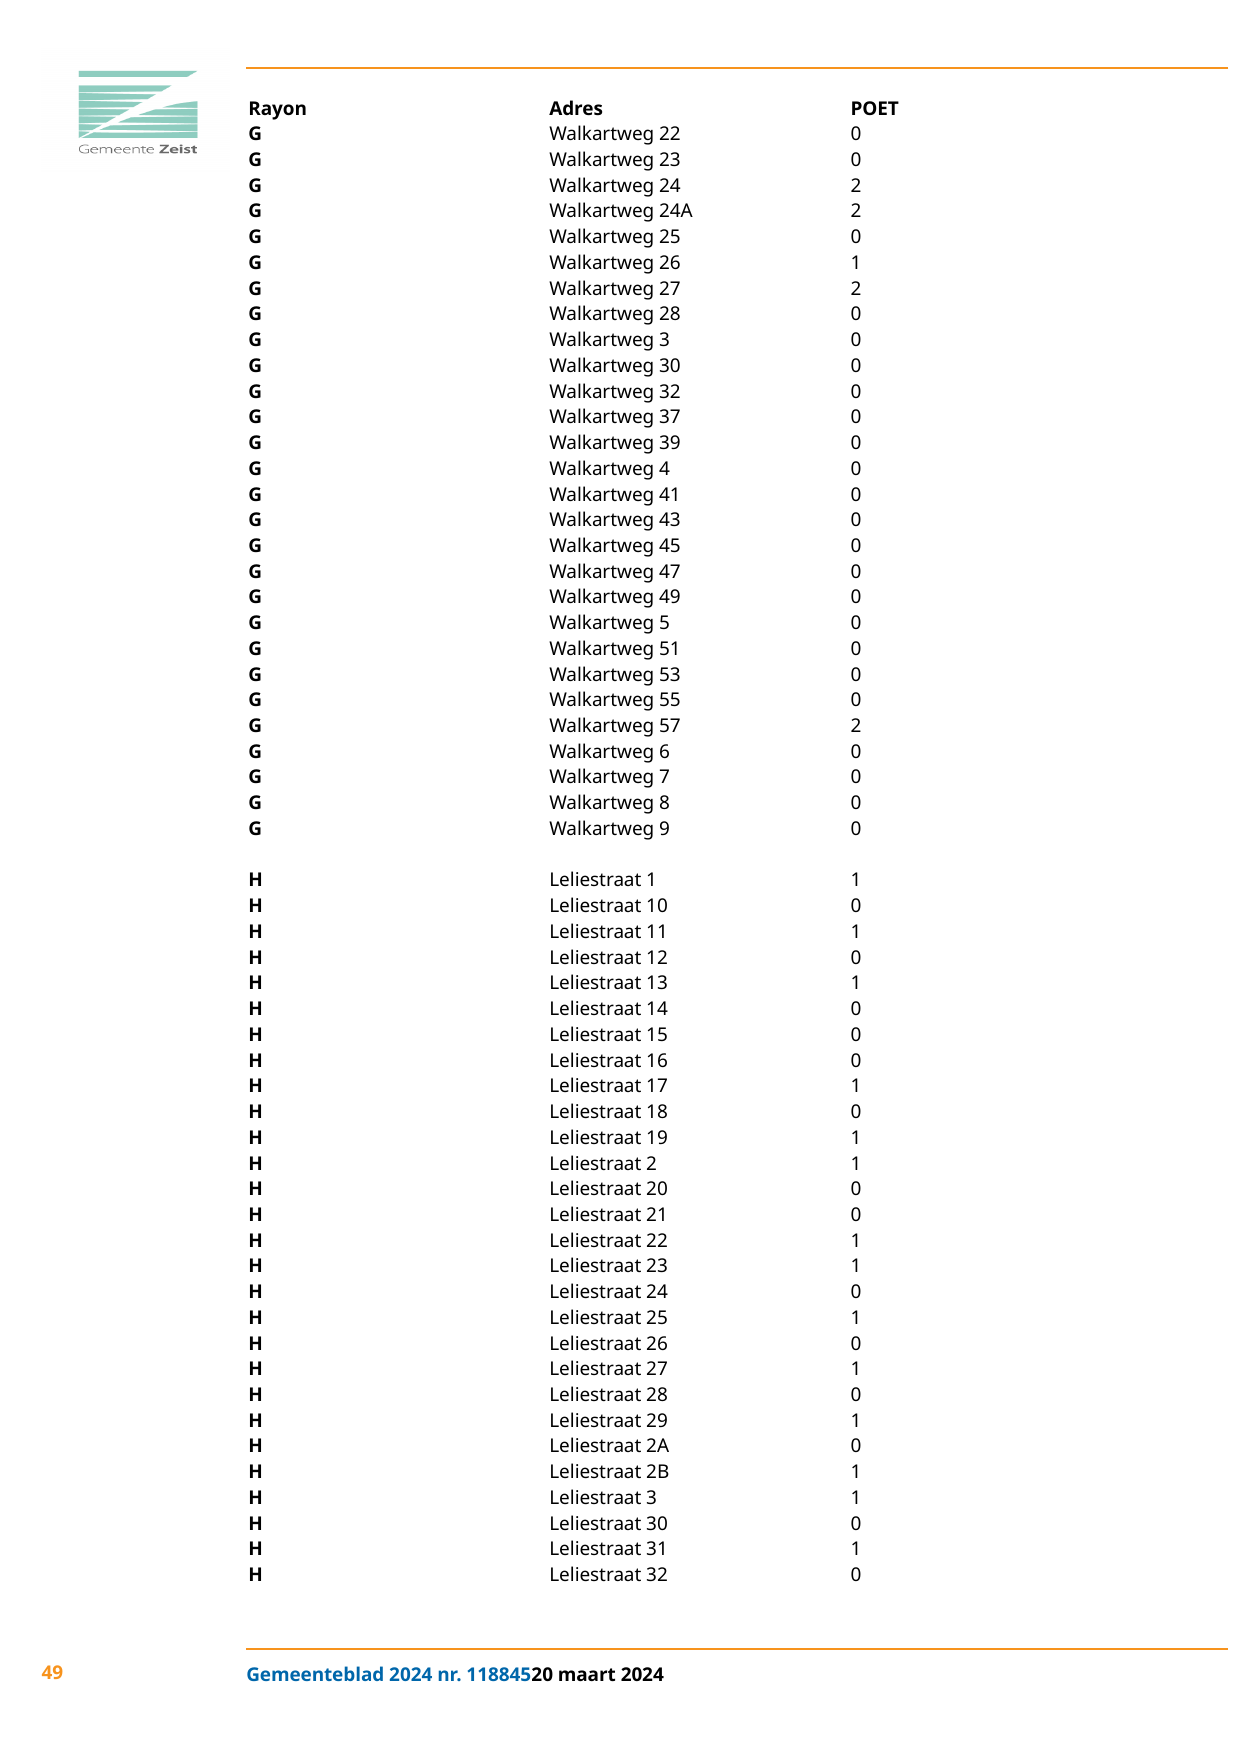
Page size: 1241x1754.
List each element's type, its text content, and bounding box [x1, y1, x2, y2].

table_cell Leliestraat 24 [549, 1278, 850, 1304]
table_cell Walkartweg 32 [549, 378, 850, 403]
table_cell G [248, 506, 549, 532]
table_cell Leliestraat 29 [549, 1407, 850, 1433]
table_cell H [248, 867, 549, 892]
table_cell Walkartweg 43 [549, 506, 850, 532]
table_cell Walkartweg 47 [549, 558, 850, 584]
table_cell Walkartweg 23 [549, 146, 850, 172]
table_cell 0 [850, 1047, 1152, 1072]
table_cell Leliestraat 2 [549, 1150, 850, 1175]
table_cell H [248, 1278, 549, 1304]
table_cell Walkartweg 30 [549, 352, 850, 378]
table_cell H [248, 893, 549, 918]
table_cell H [248, 1561, 549, 1587]
table_cell Walkartweg 22 [549, 121, 850, 146]
table_cell H [248, 1047, 549, 1072]
table_cell Leliestraat 30 [549, 1510, 850, 1536]
picture [41, 47, 231, 172]
table_cell 1 [850, 1484, 1152, 1510]
table_cell Leliestraat 18 [549, 1098, 850, 1124]
table_cell 1 [850, 1124, 1152, 1150]
table_cell G [248, 764, 549, 789]
table_cell 0 [850, 378, 1152, 403]
table_cell 0 [850, 455, 1152, 481]
table_cell H [248, 1381, 549, 1407]
table_cell H [248, 1124, 549, 1150]
table_cell G [248, 609, 549, 635]
table_cell Leliestraat 10 [549, 893, 850, 918]
table_cell 0 [850, 738, 1152, 764]
table_cell H [248, 1098, 549, 1124]
table_cell 2 [850, 198, 1152, 223]
table_cell 0 [850, 1175, 1152, 1201]
table_cell 0 [850, 121, 1152, 146]
table_cell Walkartweg 55 [549, 687, 850, 712]
table_cell G [248, 712, 549, 738]
table_cell Walkartweg 41 [549, 481, 850, 506]
table_cell G [248, 301, 549, 326]
table_cell Leliestraat 16 [549, 1047, 850, 1072]
table_cell Leliestraat 25 [549, 1304, 850, 1330]
table_cell G [248, 172, 549, 198]
table_cell 1 [850, 1536, 1152, 1561]
table_cell 0 [850, 815, 1152, 841]
table_cell G [248, 790, 549, 815]
table_cell G [248, 249, 549, 275]
table_cell 0 [850, 995, 1152, 1021]
table_cell Walkartweg 9 [549, 815, 850, 841]
table_cell Walkartweg 45 [549, 532, 850, 558]
table_cell 0 [850, 790, 1152, 815]
table_cell 0 [850, 301, 1152, 326]
table_cell Walkartweg 28 [549, 301, 850, 326]
table_cell 0 [850, 893, 1152, 918]
table_cell G [248, 558, 549, 584]
table_cell Leliestraat 20 [549, 1175, 850, 1201]
table_cell H [248, 1201, 549, 1227]
table_cell Leliestraat 28 [549, 1381, 850, 1407]
table_cell 0 [850, 635, 1152, 661]
table_cell Leliestraat 12 [549, 944, 850, 969]
table_cell Leliestraat 2B [549, 1459, 850, 1484]
table_cell Walkartweg 51 [549, 635, 850, 661]
table_cell H [248, 944, 549, 969]
table_cell 0 [850, 609, 1152, 635]
table_cell H [248, 995, 549, 1021]
table_cell 1 [850, 1356, 1152, 1381]
table_cell Leliestraat 15 [549, 1021, 850, 1047]
table_cell Walkartweg 53 [549, 661, 850, 687]
table_header Adres [549, 95, 850, 121]
table_cell G [248, 738, 549, 764]
table_cell 0 [850, 326, 1152, 352]
table_cell 1 [850, 249, 1152, 275]
table_cell 0 [850, 764, 1152, 789]
table_cell 2 [850, 712, 1152, 738]
table_cell 0 [850, 1330, 1152, 1356]
table_cell Leliestraat 3 [549, 1484, 850, 1510]
table_cell H [248, 1021, 549, 1047]
table_cell 1 [850, 1073, 1152, 1098]
table_cell [850, 841, 1152, 867]
table_cell H [248, 918, 549, 944]
table_cell 0 [850, 1021, 1152, 1047]
table_header Rayon [248, 95, 549, 121]
table_cell 0 [850, 687, 1152, 712]
table_cell 0 [850, 558, 1152, 584]
table_cell G [248, 326, 549, 352]
table_cell Walkartweg 39 [549, 429, 850, 455]
table_cell 0 [850, 481, 1152, 506]
table_cell Leliestraat 17 [549, 1073, 850, 1098]
table_cell H [248, 1433, 549, 1458]
table_cell Walkartweg 6 [549, 738, 850, 764]
table_cell G [248, 455, 549, 481]
table_cell 1 [850, 1227, 1152, 1253]
table_cell Walkartweg 27 [549, 275, 850, 301]
table_cell G [248, 661, 549, 687]
table_cell Leliestraat 26 [549, 1330, 850, 1356]
table_cell G [248, 146, 549, 172]
table_cell H [248, 1227, 549, 1253]
table_cell Walkartweg 26 [549, 249, 850, 275]
table_cell 0 [850, 1433, 1152, 1458]
table_cell Leliestraat 11 [549, 918, 850, 944]
table_cell H [248, 1175, 549, 1201]
table_cell H [248, 1356, 549, 1381]
table_cell 0 [850, 429, 1152, 455]
table_cell 0 [850, 661, 1152, 687]
table_cell H [248, 970, 549, 995]
table_cell G [248, 687, 549, 712]
table_cell 1 [850, 970, 1152, 995]
table_cell Walkartweg 37 [549, 404, 850, 429]
table_cell 0 [850, 352, 1152, 378]
table_cell 1 [850, 918, 1152, 944]
table_cell Leliestraat 2A [549, 1433, 850, 1458]
table_cell H [248, 1073, 549, 1098]
table_cell Leliestraat 31 [549, 1536, 850, 1561]
table_cell 0 [850, 944, 1152, 969]
table_cell 1 [850, 1150, 1152, 1175]
table_cell G [248, 584, 549, 609]
table_cell 0 [850, 1278, 1152, 1304]
table_cell 0 [850, 224, 1152, 249]
table_cell [549, 841, 850, 867]
table_cell Walkartweg 7 [549, 764, 850, 789]
table_cell H [248, 1150, 549, 1175]
table_cell [248, 841, 549, 867]
table_cell Leliestraat 27 [549, 1356, 850, 1381]
table_cell Walkartweg 4 [549, 455, 850, 481]
table_cell G [248, 224, 549, 249]
table_cell 0 [850, 1098, 1152, 1124]
table_cell Leliestraat 21 [549, 1201, 850, 1227]
table_cell 2 [850, 275, 1152, 301]
table_cell 0 [850, 532, 1152, 558]
table_cell G [248, 815, 549, 841]
table_cell Leliestraat 14 [549, 995, 850, 1021]
table_cell Walkartweg 3 [549, 326, 850, 352]
table_cell 0 [850, 1381, 1152, 1407]
table_cell 1 [850, 1459, 1152, 1484]
table_cell Leliestraat 19 [549, 1124, 850, 1150]
table_cell Walkartweg 5 [549, 609, 850, 635]
table_cell G [248, 635, 549, 661]
table_cell Walkartweg 57 [549, 712, 850, 738]
table_cell 0 [850, 1201, 1152, 1227]
table_cell 0 [850, 1561, 1152, 1587]
table_cell Leliestraat 23 [549, 1253, 850, 1278]
table_cell G [248, 429, 549, 455]
table_cell G [248, 378, 549, 403]
table_cell Walkartweg 24 [549, 172, 850, 198]
table_cell G [248, 352, 549, 378]
table_cell 1 [850, 1304, 1152, 1330]
table_cell Walkartweg 8 [549, 790, 850, 815]
table_cell G [248, 404, 549, 429]
table_cell Leliestraat 32 [549, 1561, 850, 1587]
table_cell Leliestraat 13 [549, 970, 850, 995]
table_cell G [248, 198, 549, 223]
table_cell G [248, 275, 549, 301]
table_cell G [248, 121, 549, 146]
table_header POET [850, 95, 1152, 121]
table_cell 0 [850, 506, 1152, 532]
table_cell G [248, 532, 549, 558]
table_cell H [248, 1459, 549, 1484]
table_cell H [248, 1407, 549, 1433]
table_cell 1 [850, 1407, 1152, 1433]
table_cell H [248, 1304, 549, 1330]
table_cell 0 [850, 584, 1152, 609]
table_cell 2 [850, 172, 1152, 198]
table_cell H [248, 1253, 549, 1278]
table_cell Walkartweg 49 [549, 584, 850, 609]
table_cell 0 [850, 404, 1152, 429]
table_cell 0 [850, 146, 1152, 172]
table_cell H [248, 1536, 549, 1561]
table_cell Walkartweg 24A [549, 198, 850, 223]
table_cell H [248, 1484, 549, 1510]
table_cell G [248, 481, 549, 506]
table_cell 1 [850, 867, 1152, 892]
table_cell 0 [850, 1510, 1152, 1536]
table_cell H [248, 1510, 549, 1536]
table_cell Walkartweg 25 [549, 224, 850, 249]
table_cell 1 [850, 1253, 1152, 1278]
table_cell Leliestraat 22 [549, 1227, 850, 1253]
table_cell H [248, 1330, 549, 1356]
table_cell Leliestraat 1 [549, 867, 850, 892]
